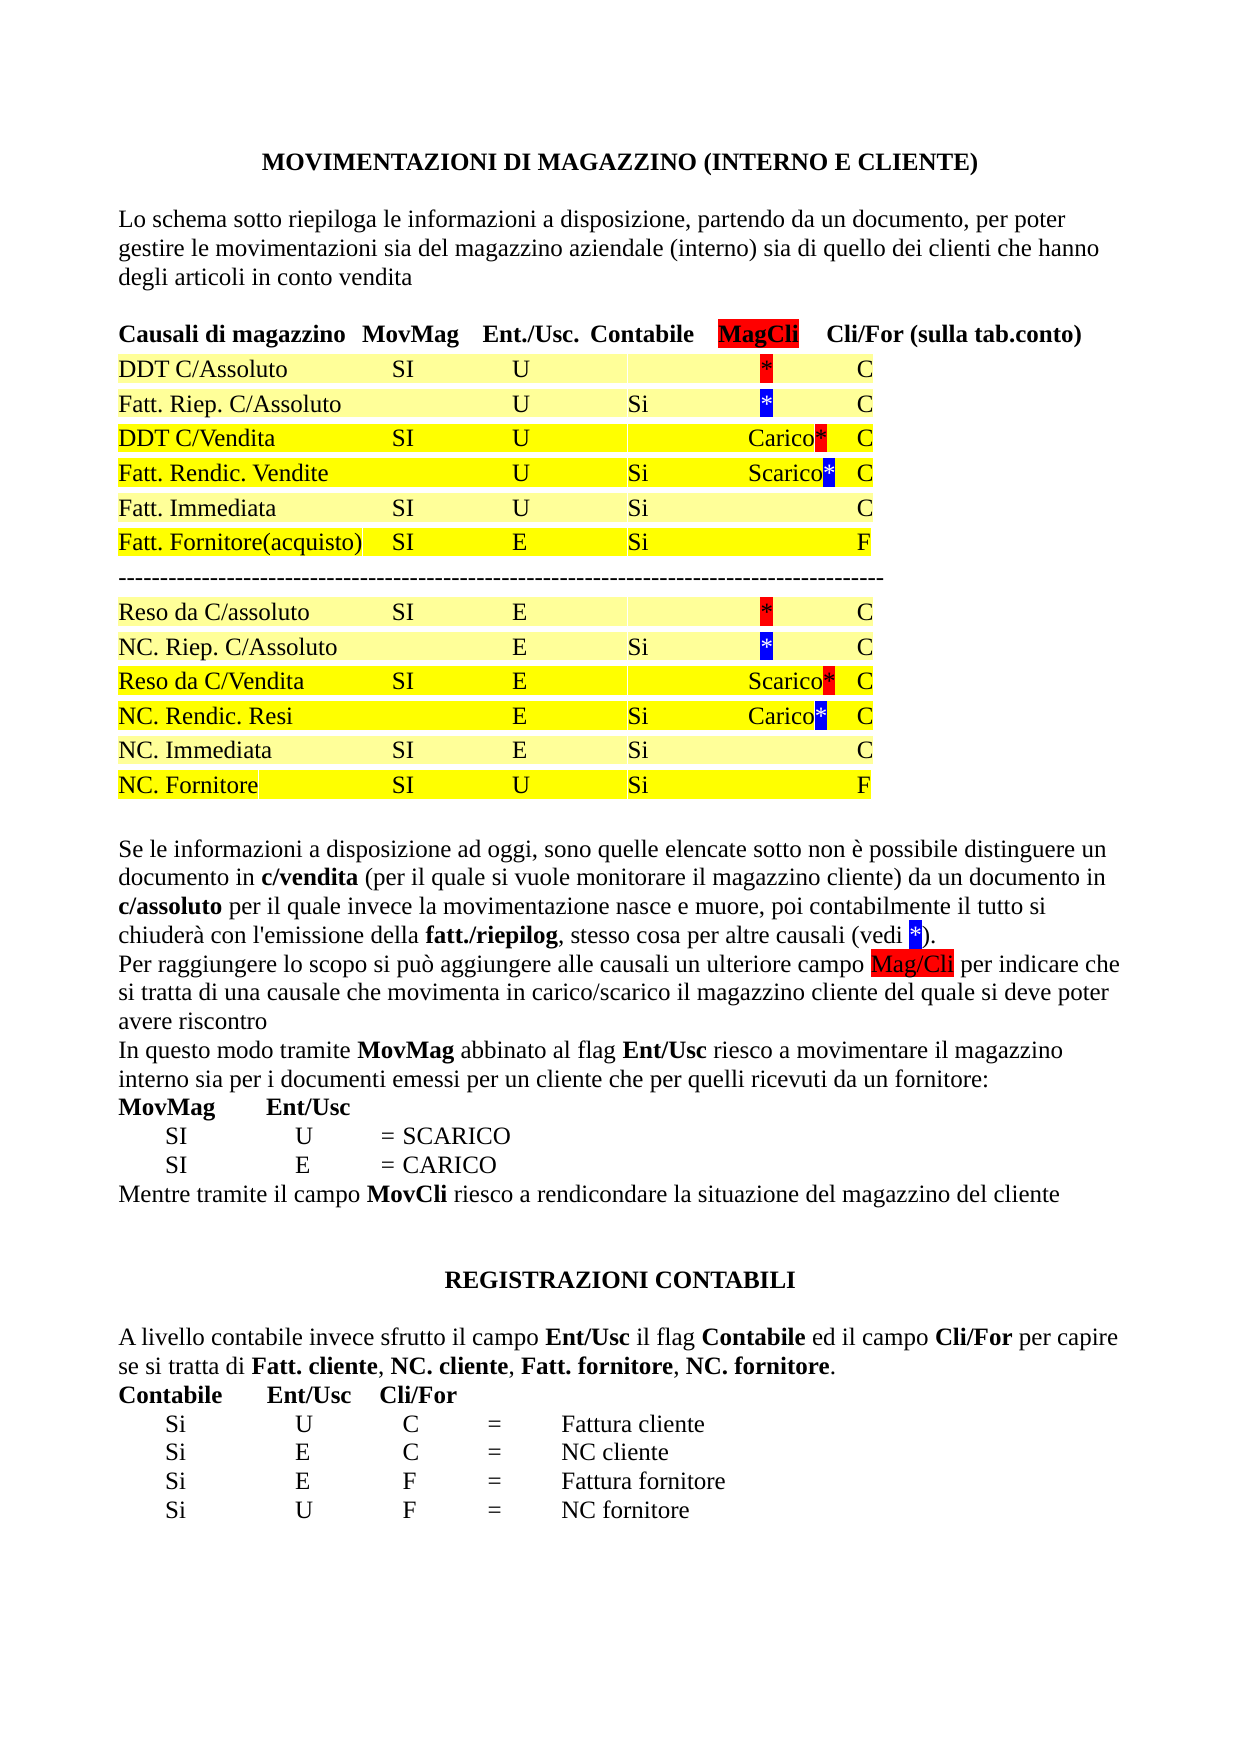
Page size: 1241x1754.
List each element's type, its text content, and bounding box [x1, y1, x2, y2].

text In questo modo tramite MovMag abbinato al flag Ent/Usc riesco a movimentare il magazzino interno sia per i documenti emessi per un cliente che per quelli ricevuti da un fornitore: [118, 1035, 1122, 1092]
text Causali di magazzino MovMag Ent./Usc. Contabile MagCli Cli/For (sulla tab.conto) [118, 319, 1122, 348]
text -------------------------------------------------------------------------------------------- [118, 562, 1122, 591]
text SI E = CARICO [118, 1150, 1122, 1179]
text Si U F = NC fornitore [118, 1495, 1122, 1524]
text Si U C = Fattura cliente [118, 1409, 1122, 1437]
text MOVIMENTAZIONI DI MAGAZZINO (INTERNO E CLIENTE) [118, 147, 1122, 176]
text NC. Riep. C/Assoluto E Si * C [118, 632, 1122, 660]
text Lo schema sotto riepiloga le informazioni a disposizione, partendo da un documento, per poter gestire le movimentazioni sia del magazzino aziendale (interno) sia di quello dei clienti che hanno degli articoli in conto vendita [118, 204, 1122, 291]
text NC. Fornitore SI U Si F [118, 770, 1122, 799]
text REGISTRAZIONI CONTABILI [118, 1265, 1122, 1294]
text Fatt. Fornitore(acquisto) SI E Si F [118, 527, 1122, 556]
text Reso da C/Vendita SI E Scarico* C [118, 666, 1122, 695]
text NC. Rendic. Resi E Si Carico* C [118, 701, 1122, 730]
text DDT C/Assoluto SI U * C [118, 354, 1122, 383]
text NC. Immediata SI E Si C [118, 736, 1122, 764]
text MovMag Ent/Usc [118, 1092, 1122, 1121]
text A livello contabile invece sfrutto il campo Ent/Usc il flag Contabile ed il campo Cli/For per capire se si tratta di Fatt. cliente, NC. cliente, Fatt. fornitore, NC. fornitore. [118, 1322, 1122, 1380]
text Contabile Ent/Usc Cli/For [118, 1380, 1122, 1409]
text SI U = SCARICO [118, 1121, 1122, 1150]
text Reso da C/assoluto SI E * C [118, 597, 1122, 626]
text Fatt. Immediata SI U Si C [118, 493, 1122, 522]
text Mentre tramite il campo MovCli riesco a rendicondare la situazione del magazzino del cliente [118, 1179, 1122, 1207]
text Fatt. Riep. C/Assoluto U Si * C [118, 389, 1122, 417]
text Per raggiungere lo scopo si può aggiungere alle causali un ulteriore campo Mag/Cli per indicare che si tratta di una causale che movimenta in carico/scarico il magazzino cliente del quale si deve poter avere riscontro [118, 949, 1122, 1035]
text Se le informazioni a disposizione ad oggi, sono quelle elencate sotto non è possibile distinguere un documento in c/vendita (per il quale si vuole monitorare il magazzino cliente) da un documento in c/assoluto per il quale invece la movimentazione nasce e muore, poi contabilmente il tutto si chiuderà con l'emissione della fatt./riepilog, stesso cosa per altre causali (vedi *). [118, 834, 1122, 949]
text DDT C/Vendita SI U Carico* C [118, 423, 1122, 452]
text Si E C = NC cliente [118, 1437, 1122, 1466]
text Si E F = Fattura fornitore [118, 1466, 1122, 1495]
text Fatt. Rendic. Vendite U Si Scarico* C [118, 458, 1122, 487]
